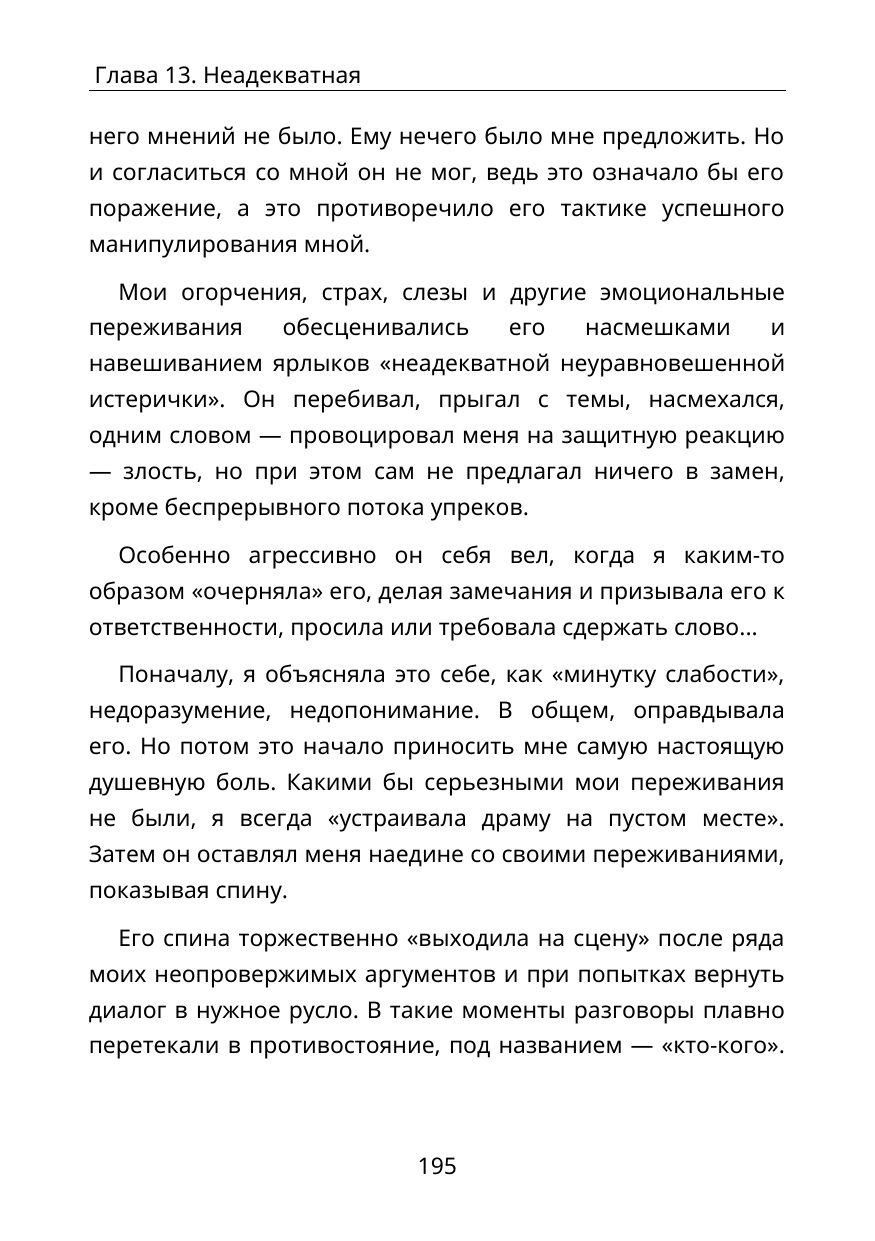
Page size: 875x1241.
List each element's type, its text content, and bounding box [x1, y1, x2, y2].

text Его спина торжественно «выходила на сцену» после ряда моих неопровержимых аргументов и при попытках вернуть диалог в нужное русло. В такие моменты разговоры плавно перетекали в противостояние, под названием — «кто-кого». [88, 922, 786, 1061]
text Мои огорчения, страх, слезы и другие эмоциональные переживания обесценивались его насмешками и навешиванием ярлыков «неадекватной неуравновешенной истерички». Он перебивал, прыгал с темы, насмехался, одним словом — провоцировал меня на защитную реакцию — злость, но при этом сам не предлагал ничего в замен, кроме беспрерывного потока упреков. [88, 275, 786, 522]
text Поначалу, я объясняла это себе, как «минутку слабости», недоразумение, недопонимание. В общем, оправдывала его. Но потом это начало приносить мне самую настоящую душевную боль. Какими бы серьезными мои переживания не были, я всегда «устраивала драму на пустом месте». Затем он оставлял меня наедине со своими переживаниями, показывая спину. [88, 658, 786, 905]
text Особенно агрессивно он себя вел, когда я каким-то образом «очерняла» его, делая замечания и призывала его к ответственности, просила или требовала сдержать слово... [88, 539, 786, 642]
text него мнений не было. Ему нечего было мне предложить. Но и согласиться со мной он не мог, ведь это означало бы его поражение, а это противоречило его тактике успешного манипулирования мной. [88, 120, 786, 259]
